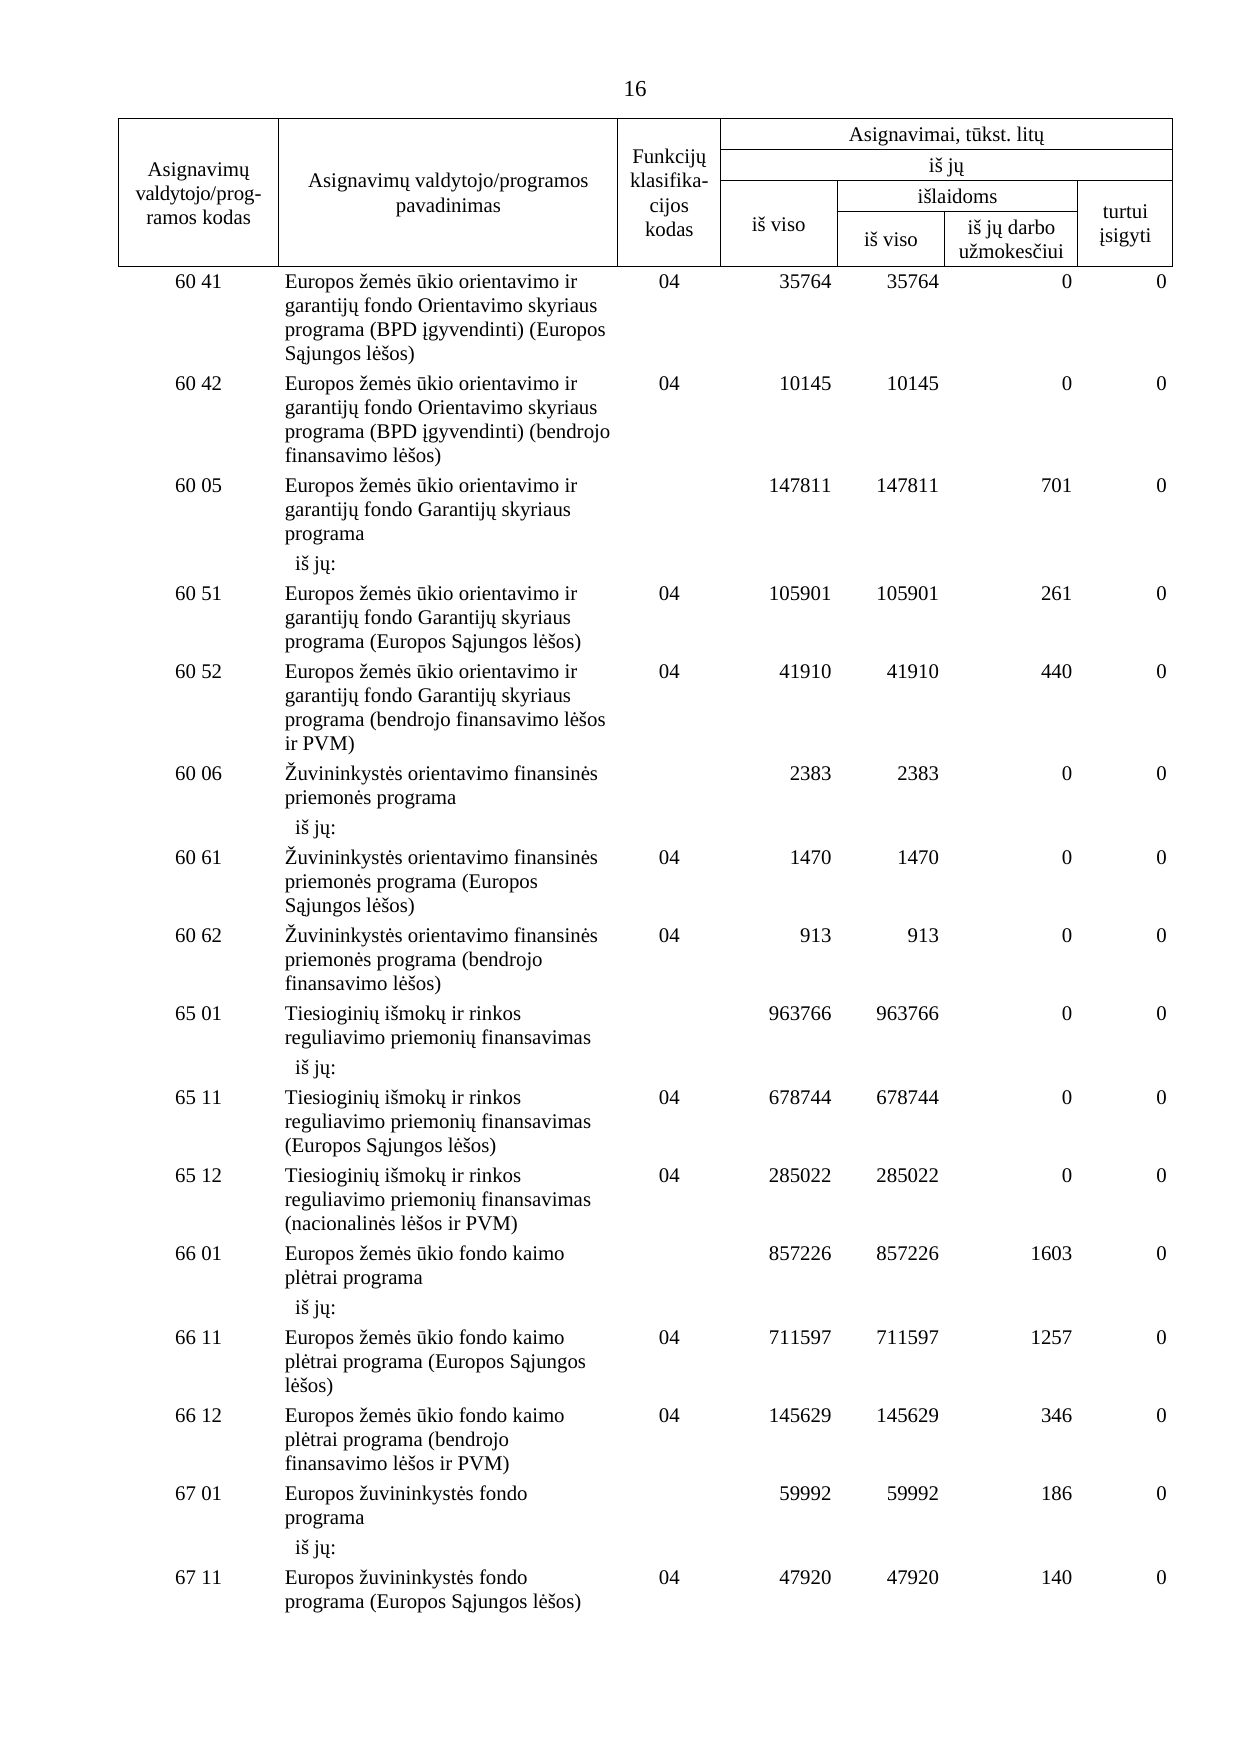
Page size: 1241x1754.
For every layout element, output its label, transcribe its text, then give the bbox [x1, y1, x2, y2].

table_cell iš viso [838, 212, 944, 266]
table_cell 04 [618, 1082, 720, 1160]
table_cell 0 [1078, 1238, 1172, 1292]
table_cell 0 [945, 267, 1078, 368]
table_cell turtui įsigyti [1078, 181, 1172, 266]
table_cell 0 [945, 1082, 1078, 1160]
table_cell Tiesioginių išmokų ir rinkos reguliavimo priemonių finansavimas [279, 998, 618, 1052]
table_cell Europos žemės ūkio orientavimo ir garantijų fondo Orientavimo skyriaus programa (BPD įgyvendinti) (bendrojo finansavimo lėšos) [279, 368, 618, 470]
table_cell [618, 812, 720, 842]
table_cell 60 06 [118, 758, 278, 812]
table_cell 963766 [837, 998, 944, 1052]
table_cell [720, 812, 837, 842]
table_cell iš jų: [279, 812, 618, 842]
table_cell 0 [945, 998, 1078, 1052]
table_cell [618, 1052, 720, 1082]
table_cell [945, 812, 1078, 842]
table_cell 105901 [837, 578, 944, 656]
table_cell Tiesioginių išmokų ir rinkos reguliavimo priemonių finansavimas (Europos Sąjungos lėšos) [279, 1082, 618, 1160]
table_cell [118, 1532, 278, 1562]
table_cell 1257 [945, 1322, 1078, 1400]
table_cell [618, 1478, 720, 1532]
table_cell 04 [618, 267, 720, 368]
table_cell 60 05 [118, 470, 278, 548]
table_cell 0 [1078, 998, 1172, 1052]
table_cell Žuvininkystės orientavimo finansinės priemonės programa (bendrojo finansavimo lėšos) [279, 920, 618, 998]
table_cell 04 [618, 920, 720, 998]
table_cell [618, 1532, 720, 1562]
table_cell [1078, 1292, 1172, 1322]
table_cell 913 [837, 920, 944, 998]
table_cell iš jų darbo užmokesčiui [945, 212, 1077, 266]
table_cell 41910 [837, 656, 944, 758]
table_cell [945, 548, 1078, 578]
table_cell [837, 812, 944, 842]
table_cell 0 [1078, 267, 1172, 368]
table_cell [1078, 548, 1172, 578]
table_cell 0 [1078, 1160, 1172, 1238]
table_cell [837, 1532, 944, 1562]
table_cell Europos žuvininkystės fondo programa [279, 1478, 618, 1532]
table_cell iš viso [721, 181, 837, 266]
table_cell 0 [1078, 842, 1172, 920]
table_cell 66 12 [118, 1400, 278, 1478]
table_cell 1470 [720, 842, 837, 920]
table_cell [720, 1532, 837, 1562]
table_cell 678744 [720, 1082, 837, 1160]
table_cell 147811 [720, 470, 837, 548]
table_cell Europos žemės ūkio orientavimo ir garantijų fondo Garantijų skyriaus programa (bendrojo finansavimo lėšos ir PVM) [279, 656, 618, 758]
table_cell Tiesioginių išmokų ir rinkos reguliavimo priemonių finansavimas (nacionalinės lėšos ir PVM) [279, 1160, 618, 1238]
table_cell [618, 470, 720, 548]
table_cell Žuvininkystės orientavimo finansinės priemonės programa (Europos Sąjungos lėšos) [279, 842, 618, 920]
table_cell 2383 [720, 758, 837, 812]
table_cell [837, 548, 944, 578]
table_cell 04 [618, 842, 720, 920]
table_cell Europos žemės ūkio fondo kaimo plėtrai programa [279, 1238, 618, 1292]
table_cell 440 [945, 656, 1078, 758]
table_cell 04 [618, 1160, 720, 1238]
table_cell 963766 [720, 998, 837, 1052]
table_cell [118, 812, 278, 842]
table_cell 04 [618, 656, 720, 758]
table_cell 145629 [837, 1400, 944, 1478]
table_cell 913 [720, 920, 837, 998]
table_cell [618, 1292, 720, 1322]
table_cell 47920 [720, 1562, 837, 1616]
table_cell 0 [1078, 1562, 1172, 1616]
table_cell 60 42 [118, 368, 278, 470]
table_cell Europos žemės ūkio fondo kaimo plėtrai programa (Europos Sąjungos lėšos) [279, 1322, 618, 1400]
table_cell 0 [945, 920, 1078, 998]
table_cell 285022 [720, 1160, 837, 1238]
table_cell 711597 [720, 1322, 837, 1400]
table_cell Europos žemės ūkio fondo kaimo plėtrai programa (bendrojo finansavimo lėšos ir PVM) [279, 1400, 618, 1478]
table_cell 0 [945, 368, 1078, 470]
table_cell iš jų: [279, 1052, 618, 1082]
table_cell 145629 [720, 1400, 837, 1478]
table_cell 66 11 [118, 1322, 278, 1400]
table_cell 711597 [837, 1322, 944, 1400]
table_cell iš jų: [279, 1292, 618, 1322]
table_cell 1603 [945, 1238, 1078, 1292]
table_cell 261 [945, 578, 1078, 656]
table_cell 0 [945, 1160, 1078, 1238]
table_cell 0 [945, 758, 1078, 812]
table_cell 0 [1078, 920, 1172, 998]
table_cell 04 [618, 1322, 720, 1400]
table_cell 59992 [837, 1478, 944, 1532]
table_cell 1470 [837, 842, 944, 920]
table_cell Europos žemės ūkio orientavimo ir garantijų fondo Garantijų skyriaus programa [279, 470, 618, 548]
table_header Funkcijų klasifika-cijos kodas [618, 119, 720, 266]
table_cell 10145 [720, 368, 837, 470]
table_cell 60 61 [118, 842, 278, 920]
table_cell 186 [945, 1478, 1078, 1532]
table_header Asignavimai, tūkst. litų [721, 119, 1172, 149]
table_cell [1078, 812, 1172, 842]
table_cell 678744 [837, 1082, 944, 1160]
table_cell 105901 [720, 578, 837, 656]
table_cell 47920 [837, 1562, 944, 1616]
table_cell [720, 1052, 837, 1082]
table_cell 35764 [720, 267, 837, 368]
table_cell [118, 548, 278, 578]
table_cell [720, 1292, 837, 1322]
table_cell 0 [1078, 656, 1172, 758]
table_cell 857226 [837, 1238, 944, 1292]
table_cell [618, 548, 720, 578]
table_cell 0 [1078, 1400, 1172, 1478]
table_cell [618, 1238, 720, 1292]
table_cell Europos žemės ūkio orientavimo ir garantijų fondo Orientavimo skyriaus programa (BPD įgyvendinti) (Europos Sąjungos lėšos) [279, 267, 618, 368]
table_header Asignavimų valdytojo/programos pavadinimas [279, 119, 617, 266]
table_cell 285022 [837, 1160, 944, 1238]
table_cell [837, 1292, 944, 1322]
table_cell 10145 [837, 368, 944, 470]
table_cell 0 [1078, 1478, 1172, 1532]
table_cell [618, 758, 720, 812]
table_cell 04 [618, 368, 720, 470]
table_cell 65 01 [118, 998, 278, 1052]
table_cell 66 01 [118, 1238, 278, 1292]
table_cell 65 12 [118, 1160, 278, 1238]
table_cell 59992 [720, 1478, 837, 1532]
table_cell 0 [1078, 1082, 1172, 1160]
table_cell [1078, 1532, 1172, 1562]
table_cell [720, 548, 837, 578]
table_cell iš jų: [279, 548, 618, 578]
table_cell 0 [1078, 758, 1172, 812]
table_cell 35764 [837, 267, 944, 368]
table_cell 04 [618, 1562, 720, 1616]
table_cell 0 [1078, 578, 1172, 656]
table_cell 0 [1078, 470, 1172, 548]
table_cell 701 [945, 470, 1078, 548]
table_cell [118, 1292, 278, 1322]
table_cell 41910 [720, 656, 837, 758]
table_cell [837, 1052, 944, 1082]
table_cell 147811 [837, 470, 944, 548]
table_cell 60 51 [118, 578, 278, 656]
table_cell 67 11 [118, 1562, 278, 1616]
table_cell 140 [945, 1562, 1078, 1616]
table_cell 0 [945, 842, 1078, 920]
table_cell 857226 [720, 1238, 837, 1292]
table_cell Europos žemės ūkio orientavimo ir garantijų fondo Garantijų skyriaus programa (Europos Sąjungos lėšos) [279, 578, 618, 656]
table_cell iš jų: [279, 1532, 618, 1562]
table_cell 60 62 [118, 920, 278, 998]
table_cell 65 11 [118, 1082, 278, 1160]
table_cell 0 [1078, 368, 1172, 470]
table_cell 60 41 [118, 267, 278, 368]
table_cell 346 [945, 1400, 1078, 1478]
table_cell Žuvininkystės orientavimo finansinės priemonės programa [279, 758, 618, 812]
table_cell Europos žuvininkystės fondo programa (Europos Sąjungos lėšos) [279, 1562, 618, 1616]
table_cell [118, 1052, 278, 1082]
table_header Asignavimų valdytojo/prog-ramos kodas [119, 119, 278, 266]
table_cell 67 01 [118, 1478, 278, 1532]
table_cell iš jų [721, 150, 1172, 180]
table_cell 2383 [837, 758, 944, 812]
table_cell 60 52 [118, 656, 278, 758]
table_cell [945, 1292, 1078, 1322]
table_cell [1078, 1052, 1172, 1082]
table_cell [618, 998, 720, 1052]
table_cell išlaidoms [838, 181, 1077, 211]
table_cell [945, 1532, 1078, 1562]
table_cell 04 [618, 578, 720, 656]
table_cell 0 [1078, 1322, 1172, 1400]
table_cell [945, 1052, 1078, 1082]
table_cell 04 [618, 1400, 720, 1478]
